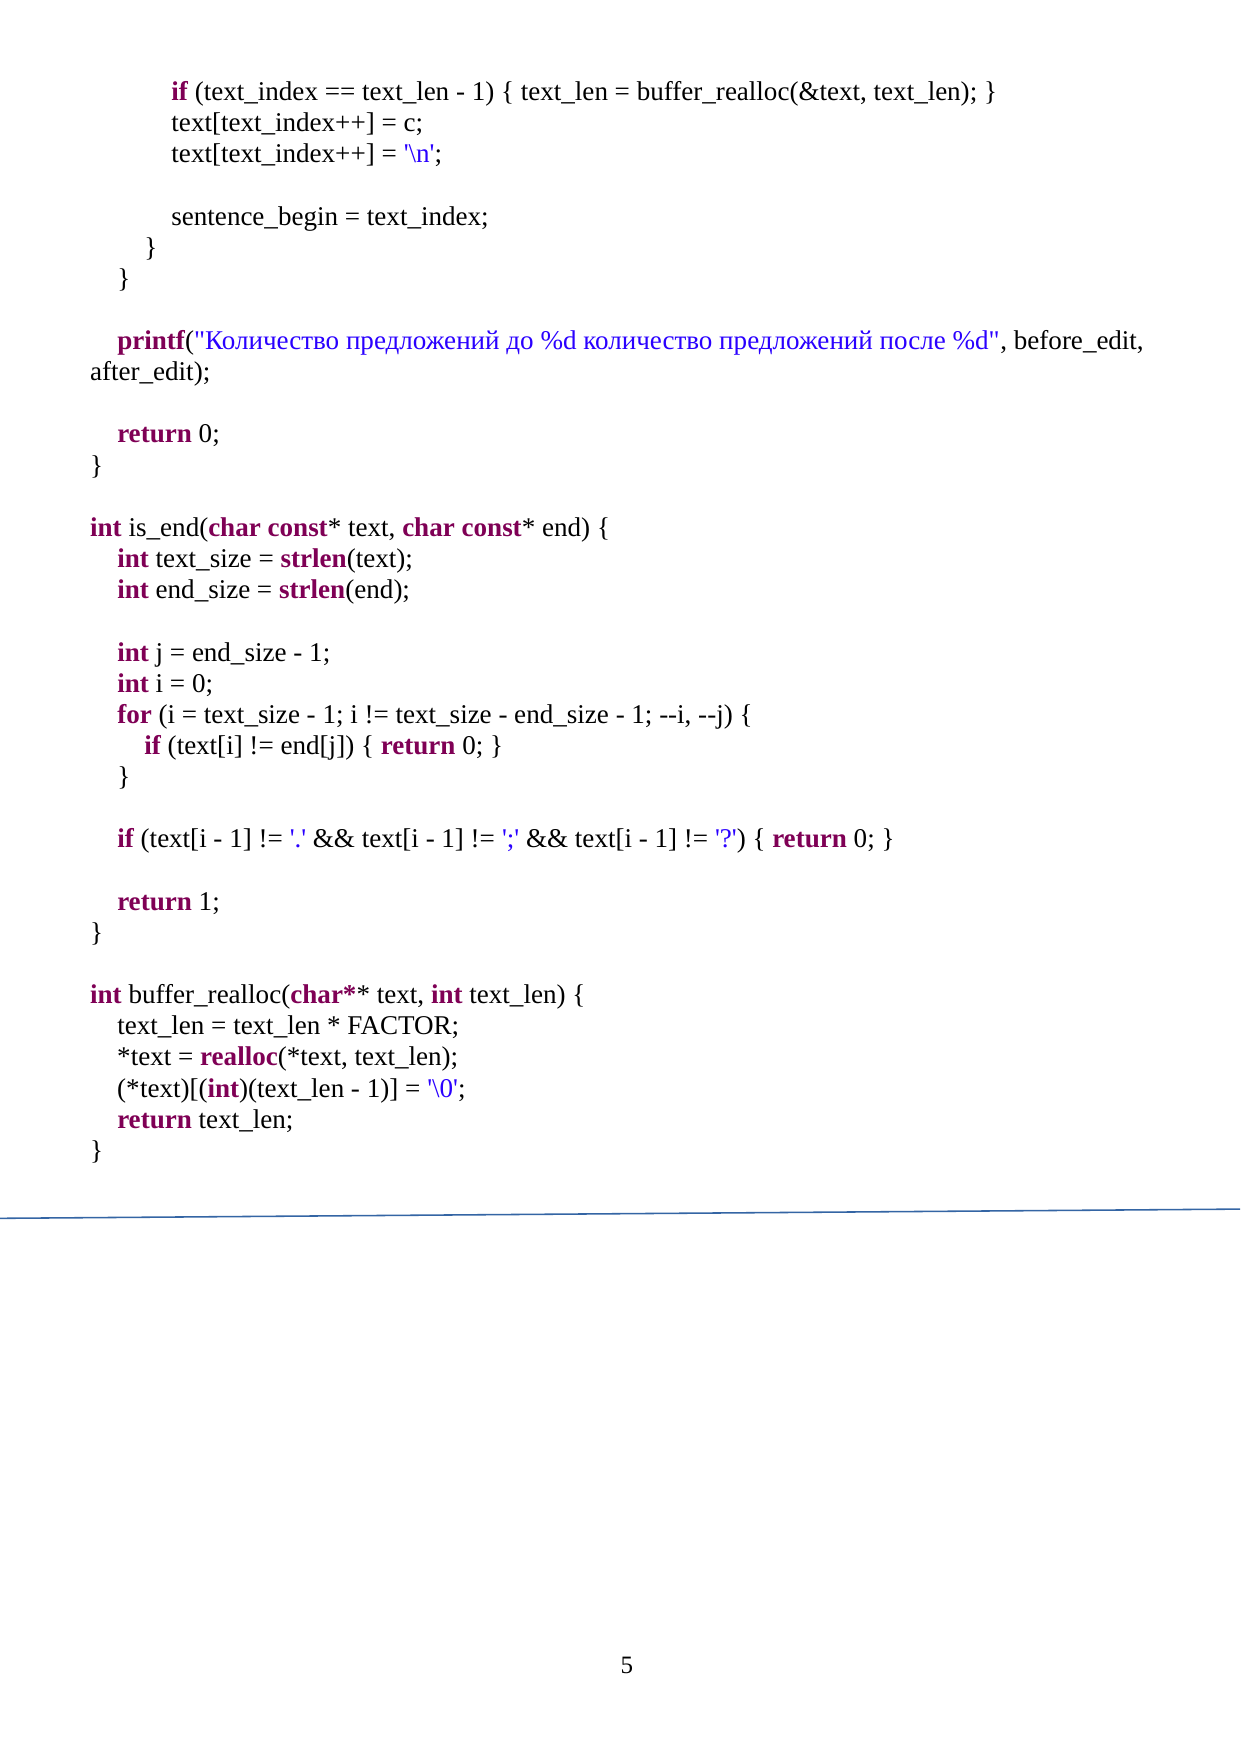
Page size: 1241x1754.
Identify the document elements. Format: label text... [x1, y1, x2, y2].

text int buffer_realloc(char** text, int text_len) { [90, 978, 1165, 1009]
text } [90, 760, 1165, 791]
text text[text_index++] = c; [90, 106, 1165, 137]
text int i = 0; [90, 667, 1165, 698]
text printf("Количество предложений до %d количество предложений после %d", before_edit, after_edit); [90, 324, 1165, 386]
text (*text)[(int)(text_len - 1)] = '\0'; [90, 1072, 1165, 1103]
text int end_size = strlen(end); [90, 573, 1165, 604]
text } [90, 231, 1165, 262]
text } [90, 1134, 1165, 1165]
text } [90, 916, 1165, 947]
text text_len = text_len * FACTOR; [90, 1009, 1165, 1041]
text } [90, 262, 1165, 293]
text int text_size = strlen(text); [90, 542, 1165, 573]
text text[text_index++] = '\n'; [90, 137, 1165, 168]
text return 1; [90, 885, 1165, 916]
text return text_len; [90, 1103, 1165, 1134]
text if (text[i] != end[j]) { return 0; } [90, 729, 1165, 760]
text return 0; [90, 418, 1165, 449]
text sentence_begin = text_index; [90, 199, 1165, 231]
text if (text_index == text_len - 1) { text_len = buffer_realloc(&text, text_len); } [90, 75, 1165, 106]
text *text = realloc(*text, text_len); [90, 1041, 1165, 1072]
text int is_end(char const* text, char const* end) { [90, 511, 1165, 542]
text for (i = text_size - 1; i != text_size - end_size - 1; --i, --j) { [90, 698, 1165, 729]
text int j = end_size - 1; [90, 636, 1165, 667]
text } [90, 449, 1165, 480]
text if (text[i - 1] != '.' && text[i - 1] != ';' && text[i - 1] != '?') { return 0; } [90, 822, 1165, 854]
